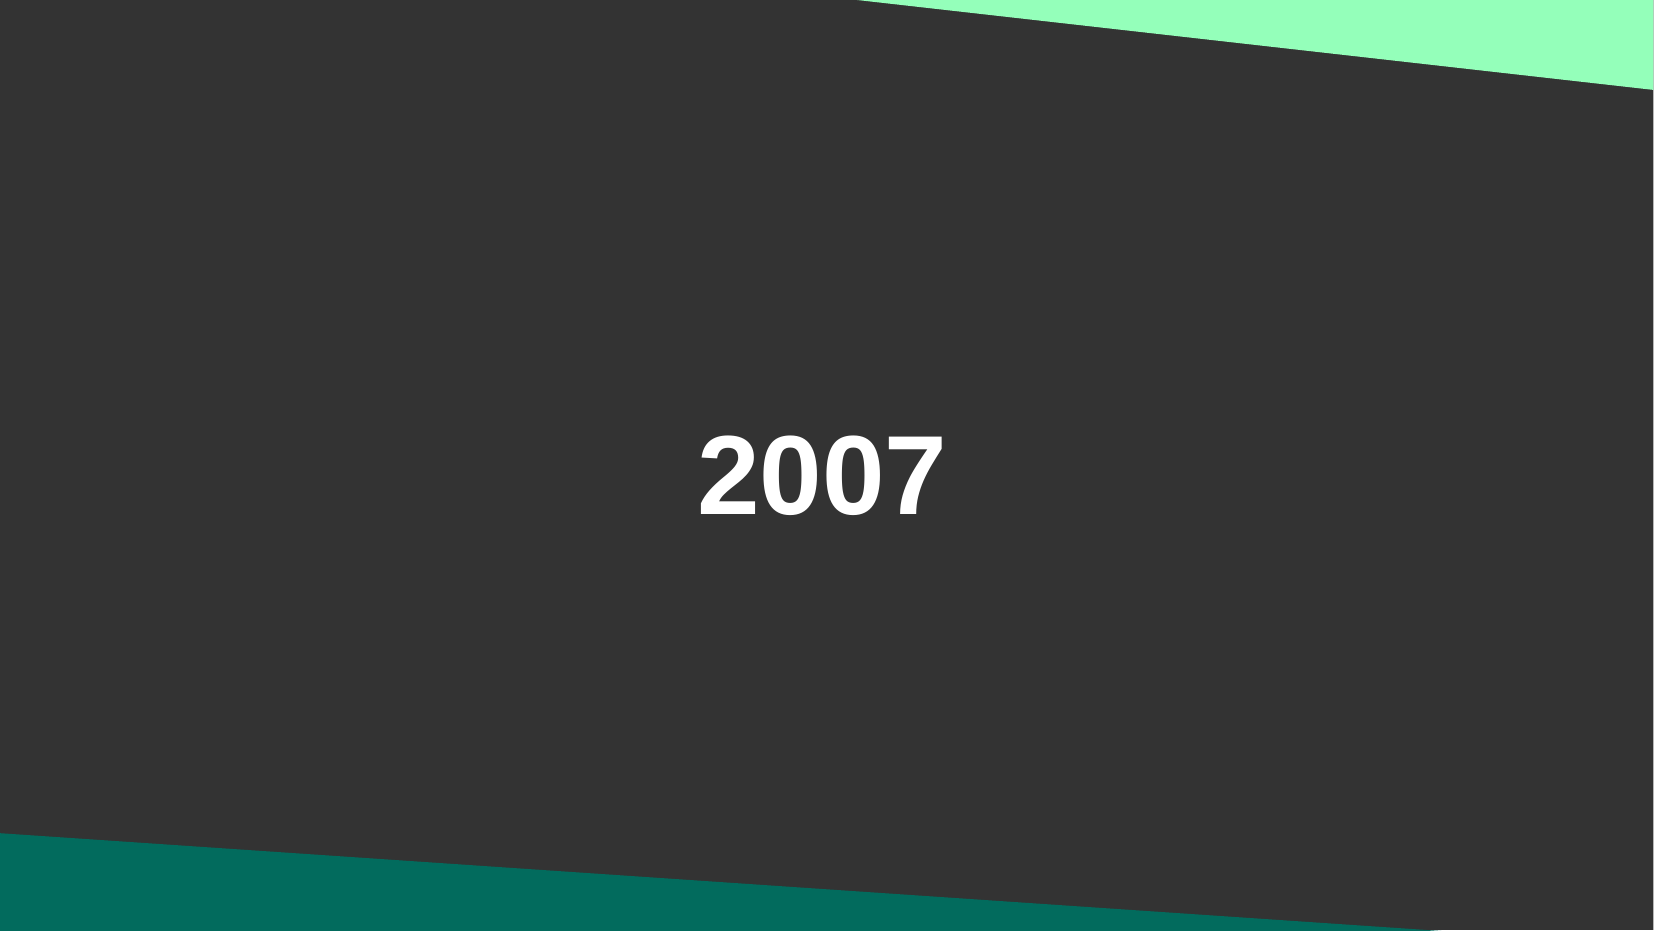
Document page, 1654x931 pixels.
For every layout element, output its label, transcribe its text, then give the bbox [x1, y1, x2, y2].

text_box [857, 0, 1654, 90]
title 2007 [22, 412, 1622, 539]
